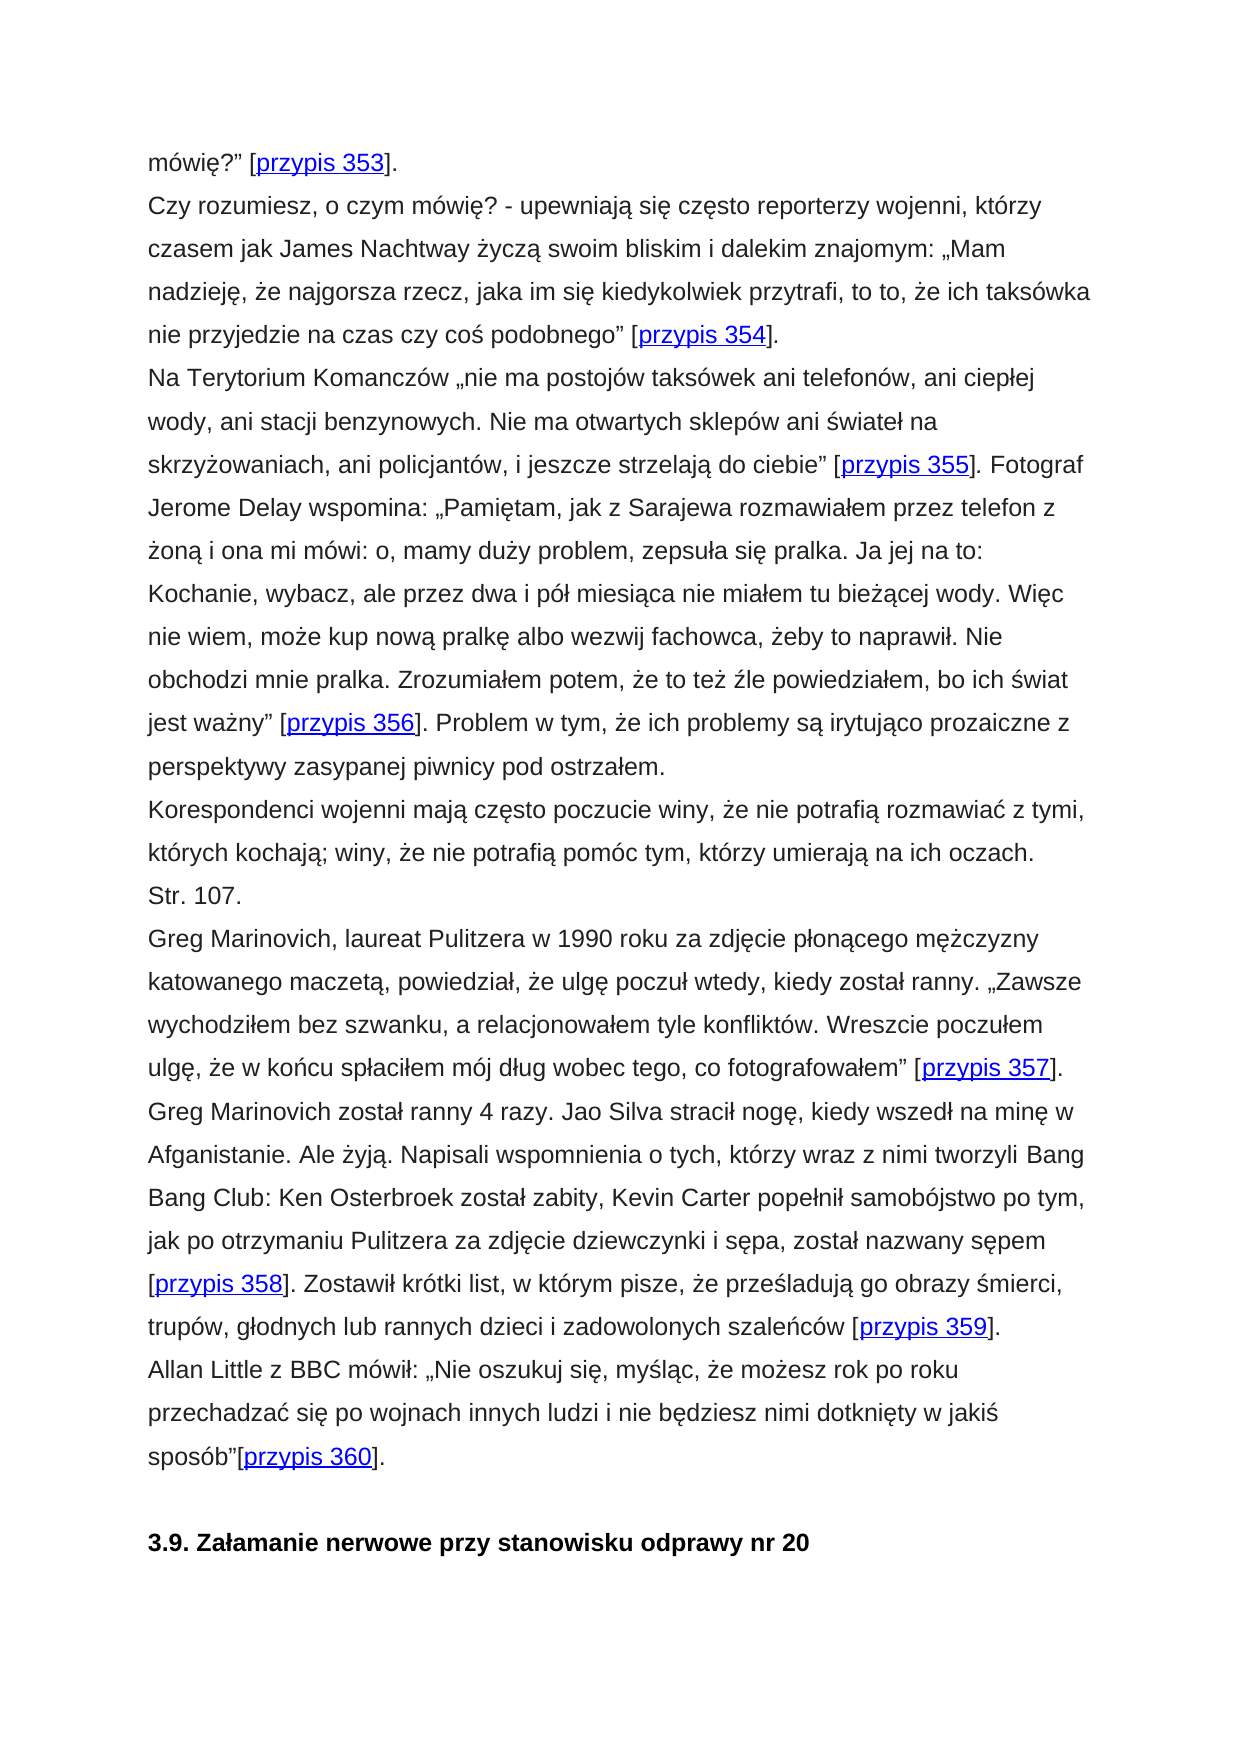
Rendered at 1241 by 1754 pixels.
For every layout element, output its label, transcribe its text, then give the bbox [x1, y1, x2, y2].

subtitle 3.9. Załamanie nerwowe przy stanowisku odprawy nr 20 [148, 1528, 1092, 1556]
text Greg Marinovich, laureat Pulitzera w 1990 roku za zdjęcie płonącego mężczyzny katowanego maczetą, powiedział, że ulgę poczuł wtedy, kiedy został ranny. „Zawsze wychodziłem bez szwanku, a relacjonowałem tyle konfliktów. Wreszcie poczułem ulgę, że w końcu spłaciłem mój dług wobec tego, co fotografowałem” [przypis 357]. Greg Marinovich został ranny 4 razy. Jao Silva stracił nogę, kiedy wszedł na minę w Afganistanie. Ale żyją. Napisali wspomnienia o tych, którzy wraz z nimi tworzyli Bang Bang Club: Ken Osterbroek został zabity, Kevin Carter popełnił samobójstwo po tym, jak po otrzymaniu Pulitzera za zdjęcie dziewczynki i sępa, został nazwany sępem [przypis 358]. Zostawił krótki list, w którym pisze, że prześladują go obrazy śmierci, trupów, głodnych lub rannych dzieci i zadowolonych szaleńców [przypis 359]. [148, 924, 1092, 1341]
text Allan Little z BBC mówił: „Nie oszukuj się, myśląc, że możesz rok po roku przechadzać się po wojnach innych ludzi i nie będziesz nimi dotknięty w jakiś sposób”[przypis 360]. [148, 1355, 1092, 1470]
text Korespondenci wojenni mają często poczucie winy, że nie potrafią rozmawiać z tymi, których kochają; winy, że nie potrafią pomóc tym, którzy umierają na ich oczach. [148, 794, 1092, 866]
text Na Terytorium Komanczów „nie ma postojów taksówek ani telefonów, ani ciepłej wody, ani stacji benzynowych. Nie ma otwartych sklepów ani świateł na skrzyżowaniach, ani policjantów, i jeszcze strzelają do ciebie” [przypis 355]. Fotograf Jerome Delay wspomina: „Pamiętam, jak z Sarajewa rozmawiałem przez telefon z żoną i ona mi mówi: o, mamy duży problem, zepsuła się pralka. Ja jej na to: Kochanie, wybacz, ale przez dwa i pół miesiąca nie miałem tu bieżącej wody. Więc nie wiem, może kup nową pralkę albo wezwij fachowca, żeby to naprawił. Nie obchodzi mnie pralka. Zrozumiałem potem, że to też źle powiedziałem, bo ich świat jest ważny” [przypis 356]. Problem w tym, że ich problemy są irytująco prozaiczne z perspektywy zasypanej piwnicy pod ostrzałem. [148, 363, 1092, 780]
text Str. 107. [148, 881, 1092, 909]
text Czy rozumiesz, o czym mówię? - upewniają się często reporterzy wojenni, którzy czasem jak James Nachtway życzą swoim bliskim i dalekim znajomym: „Mam nadzieję, że najgorsza rzecz, jaka im się kiedykolwiek przytrafi, to to, że ich taksówka nie przyjedzie na czas czy coś podobnego” [przypis 354]. [148, 191, 1092, 349]
text mówię?” [przypis 353]. [148, 148, 1092, 176]
